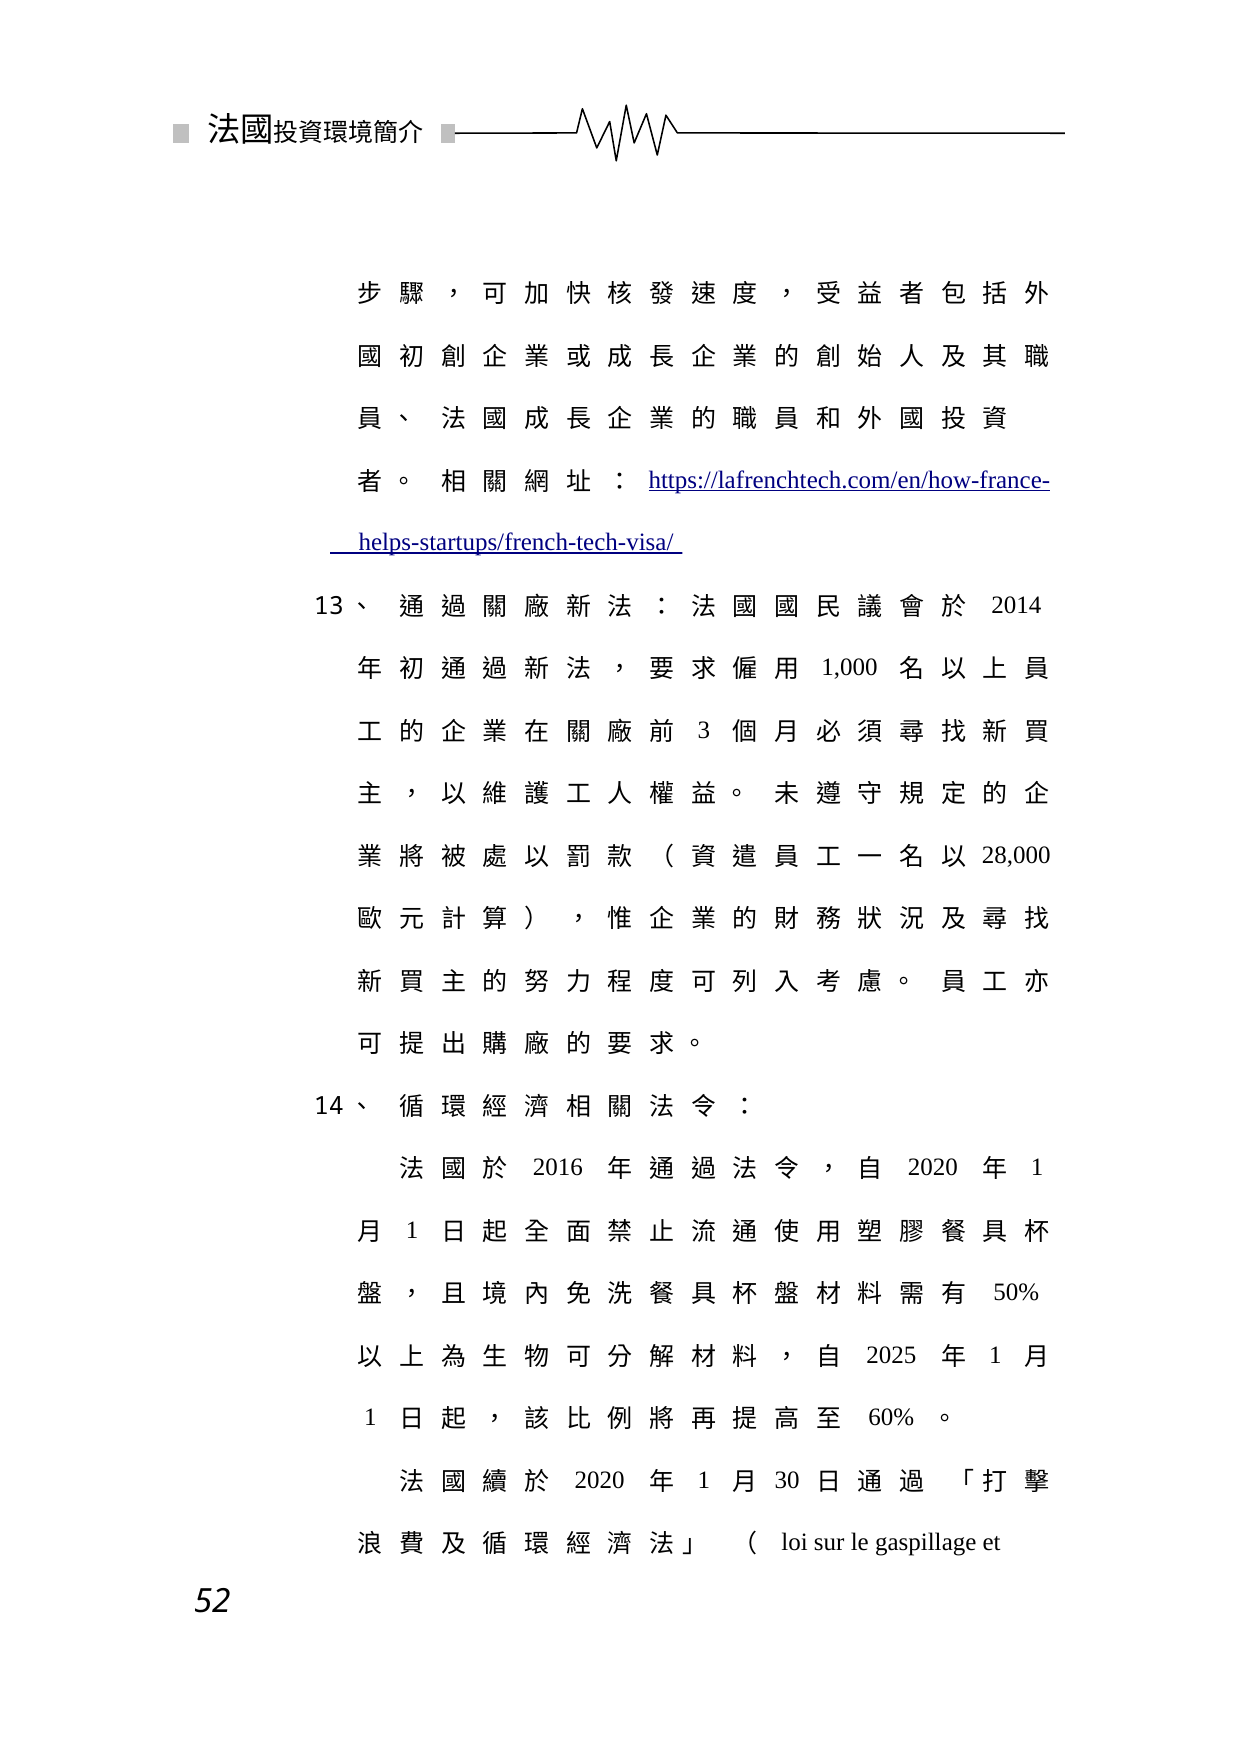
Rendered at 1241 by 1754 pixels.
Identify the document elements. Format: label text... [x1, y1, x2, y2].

text 13、通過關廠新法：法國國民議會於2014年初通過新法，要求僱用1,000名以上員工的企業在關廠前3個月必須尋找新買主，以維護工人權益。未遵守規定的企業將被處以罰款（資遣員工一名以28,000歐元計算），惟企業的財務狀況及尋找新買主的努力程度可列入考慮。員工亦可提出購廠的要求。 [281, 563, 1058, 1063]
text 步驟，可加快核發速度，受益者包括外國初創企業或成長企業的創始人及其職員、法國成長企業的職員和外國投資者。相關網址：https://lafrenchtech.com/en/how-france-helps-startups/french-tech-visa/ [281, 250, 1058, 563]
text 法國於2016年通過法令，自2020年1月1日起全面禁止流通使用塑膠餐具杯盤，且境內免洗餐具杯盤材料需有50%以上為生物可分解材料，自2025年1月1日起，該比例將再提高至60%。 [330, 1125, 1058, 1438]
text 法國續於2020年1月30日通過「打擊浪費及循環經濟法」（loi sur le gaspillage et [330, 1438, 1058, 1563]
text 14、循環經濟相關法令： [281, 1063, 1058, 1125]
